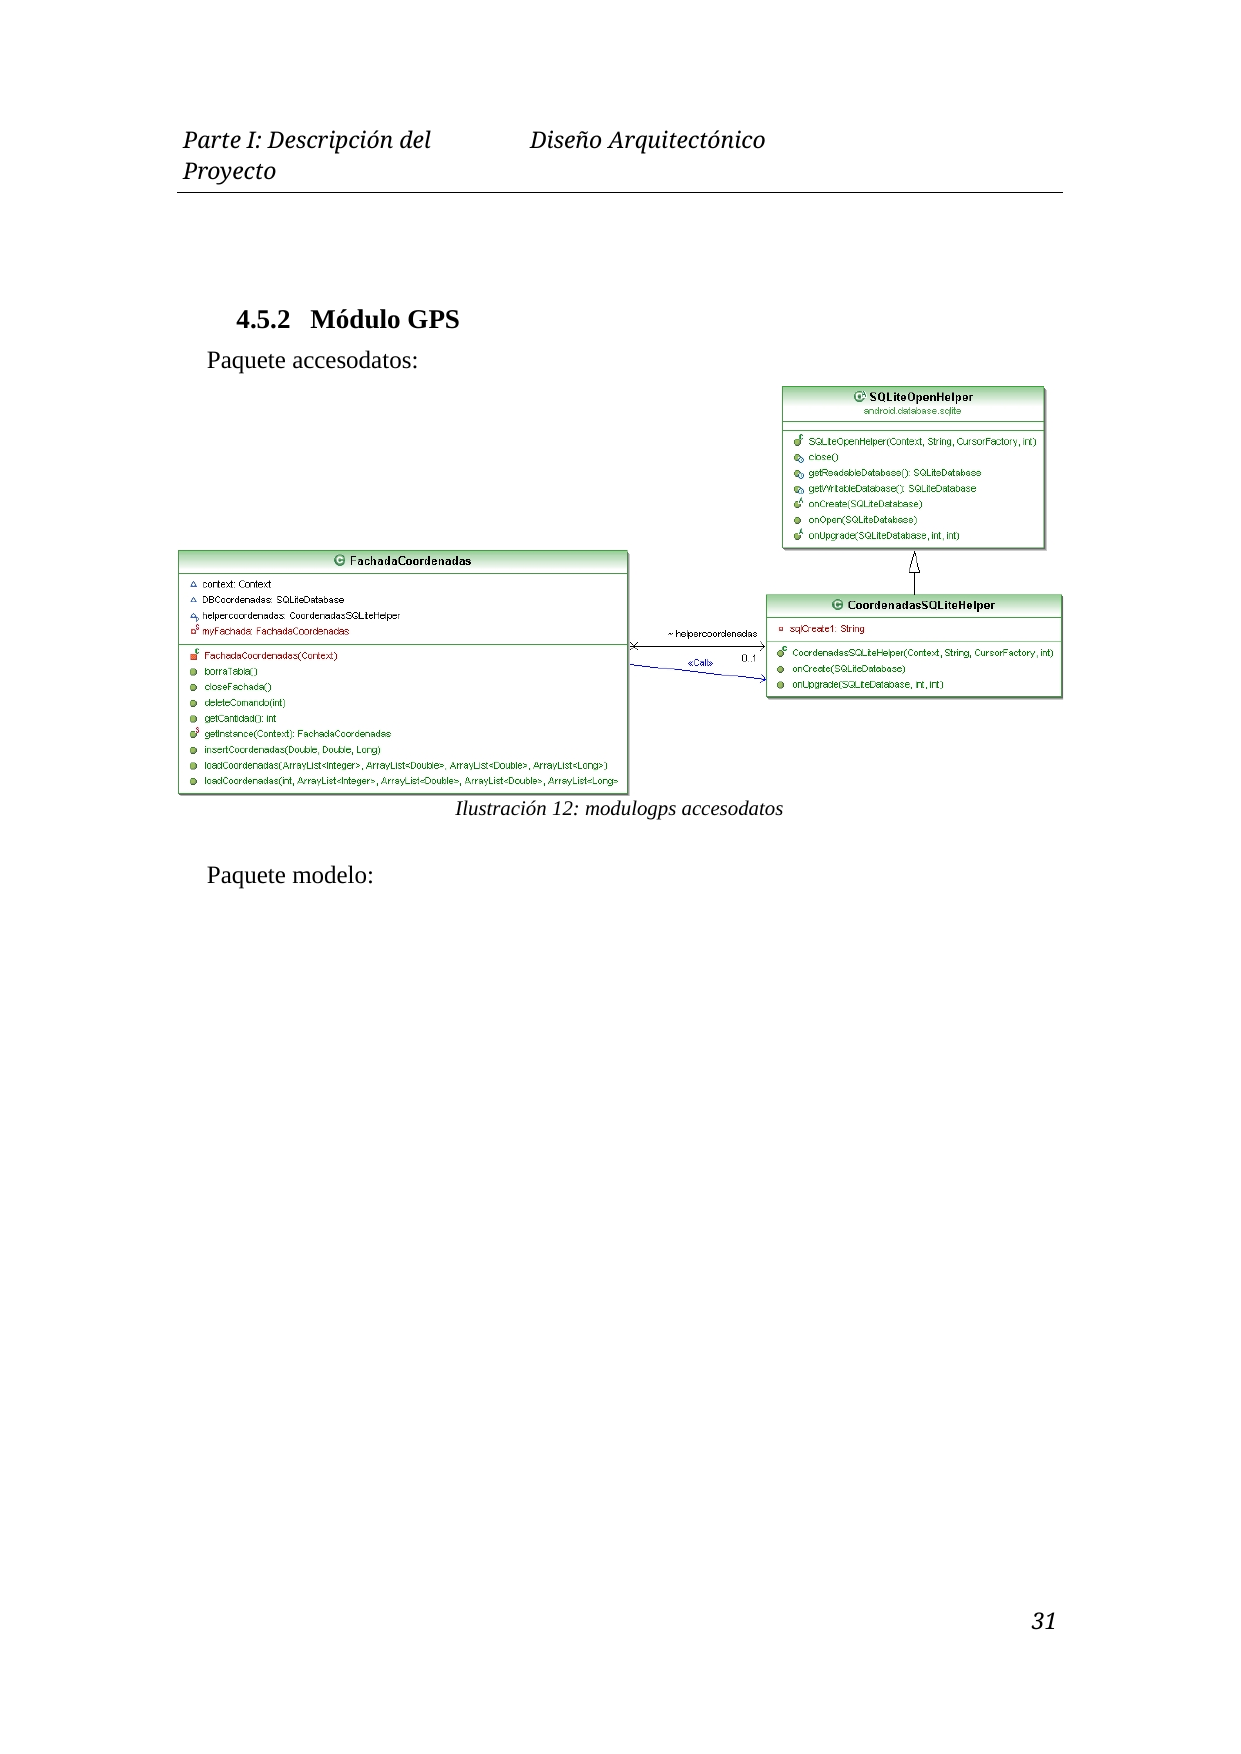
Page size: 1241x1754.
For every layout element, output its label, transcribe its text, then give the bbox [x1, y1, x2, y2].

text Paquete modelo: [177, 860, 1063, 889]
subtitle Módulo GPS [236, 303, 1004, 334]
text Ilustración 12: modulogps accesodatos [177, 796, 1063, 820]
text Paquete accesodatos: [177, 346, 1063, 374]
picture [177, 386, 1064, 796]
